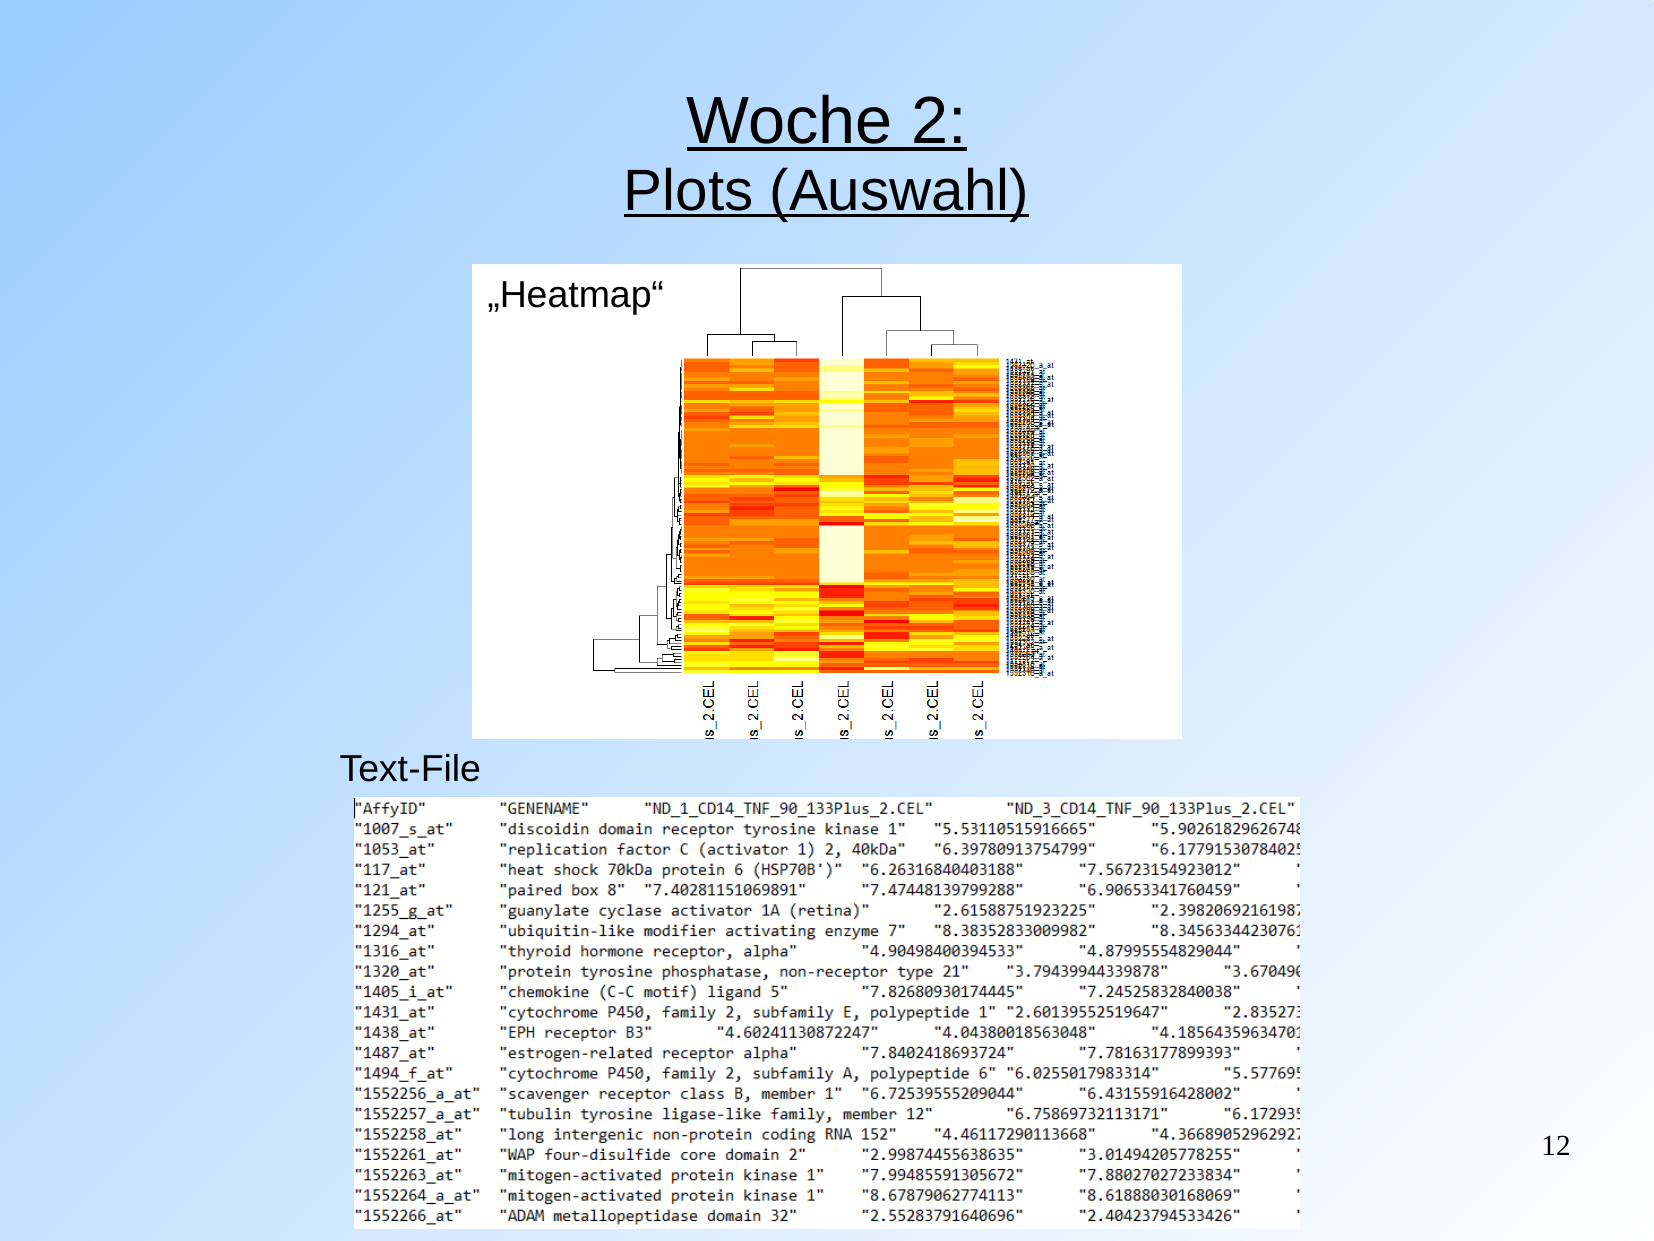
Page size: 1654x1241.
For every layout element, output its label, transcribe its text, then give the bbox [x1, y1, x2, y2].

text_box Text-File [324, 740, 709, 798]
text_box „Heatmap“ [472, 265, 827, 323]
picture [354, 797, 1300, 1229]
picture [472, 264, 1182, 739]
title Woche 2: Plots (Auswahl) [82, 49, 1571, 257]
